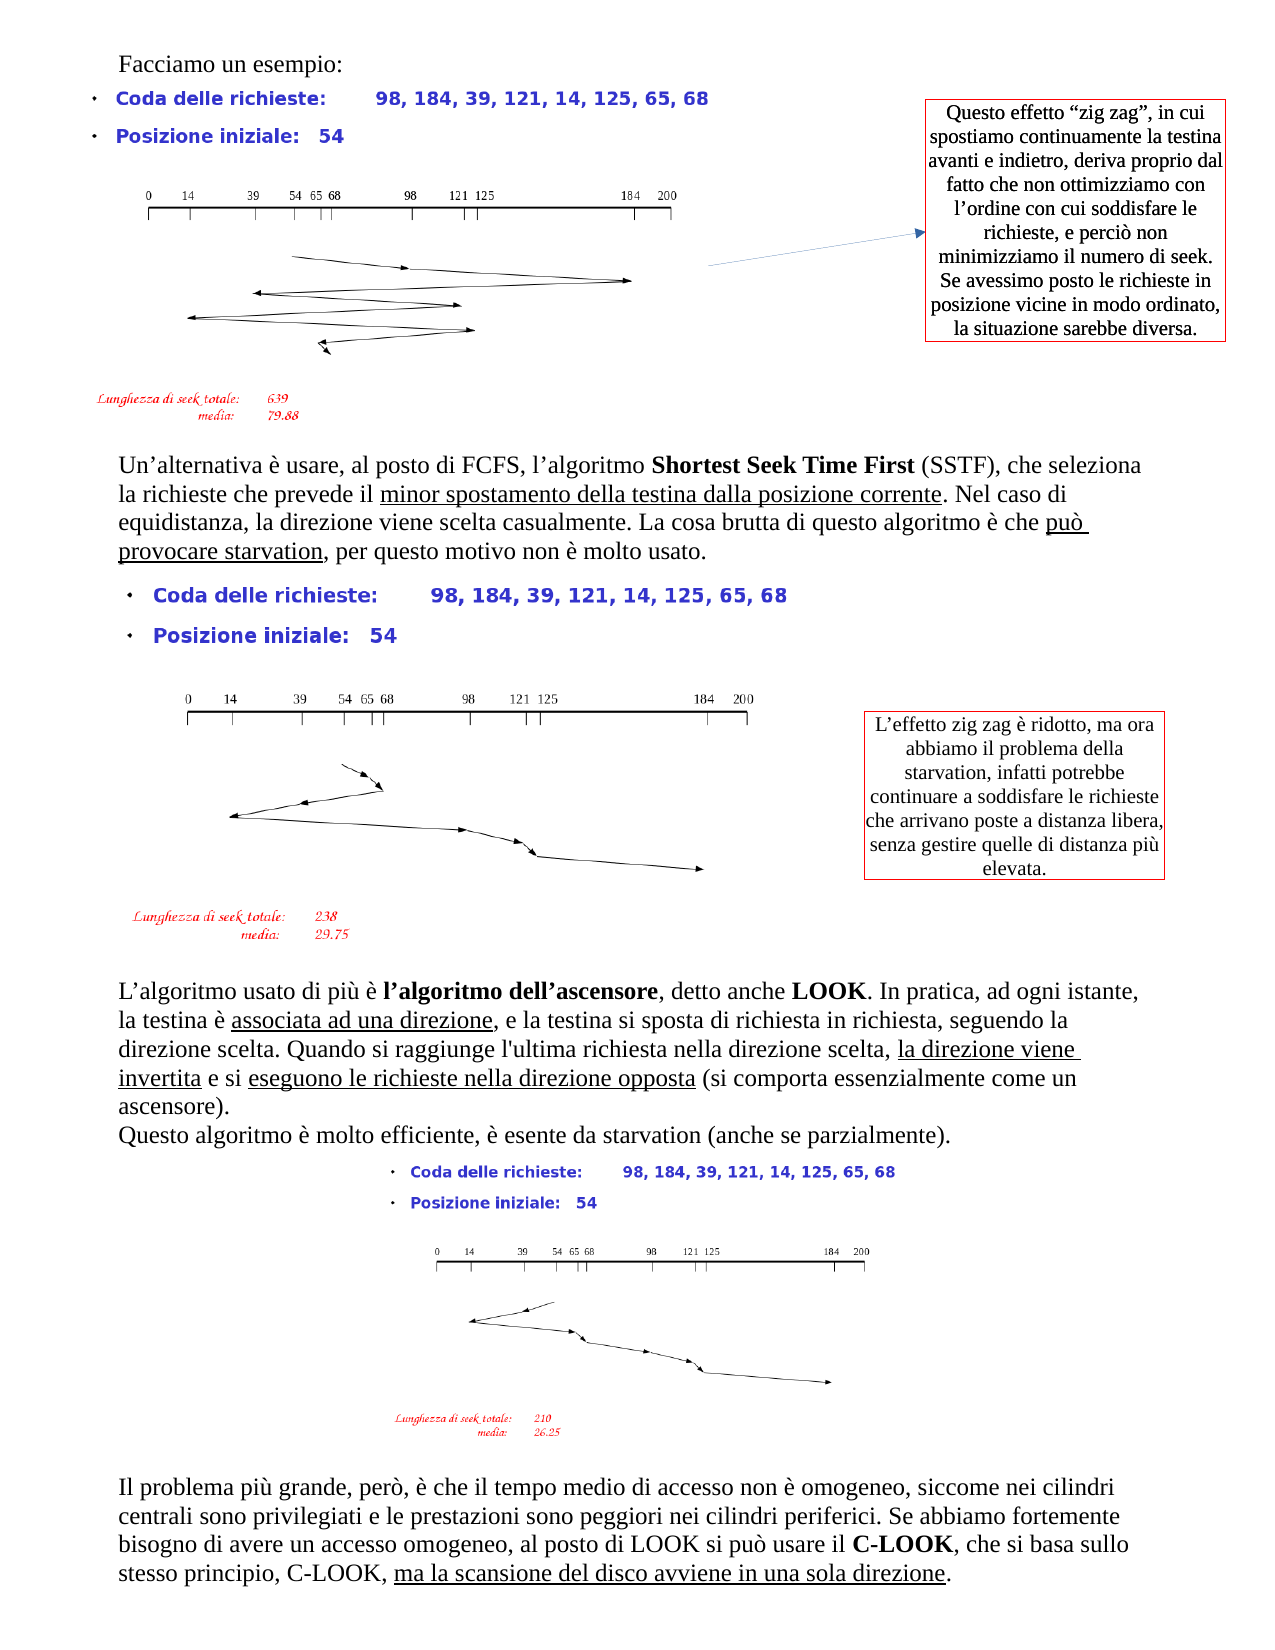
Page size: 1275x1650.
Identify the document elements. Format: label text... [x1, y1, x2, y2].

text Un’alternativa è usare, al posto di FCFS, l’algoritmo Shortest Seek Time First (SSTF), che seleziona la richieste che prevede il minor spostamento della testina dalla posizione corrente. Nel caso di equidistanza, la direzione viene scelta casualmente. La cosa brutta di questo algoritmo è che può provocare starvation, per questo motivo non è molto usato. [118, 450, 1157, 565]
text Facciamo un esempio: [118, 49, 1157, 78]
text L’algoritmo usato di più è l’algoritmo dell’ascensore, detto anche LOOK. In pratica, ad ogni istante, la testina è associata ad una direzione, e la testina si sposta di richiesta in richiesta, seguendo la direzione scelta. Quando si raggiunge l'ultima richiesta nella direzione scelta, la direzione viene invertita e si eseguono le richieste nella direzione opposta (si comporta essenzialmente come un ascensore). [118, 976, 1157, 1120]
picture [81, 88, 720, 422]
text Questo algoritmo è molto efficiente, è esente da starvation (anche se parzialmente). [118, 1120, 1157, 1149]
text Il problema più grande, però, è che il tempo medio di accesso non è omogeneo, siccome nei cilindri centrali sono privilegiati e le prestazioni sono peggiori nei cilindri periferici. Se abbiamo fortemente bisogno di avere un accesso omogeneo, al posto di LOOK si può usare il C-LOOK, che si basa sullo stesso principio, C-LOOK, ma la scansione del disco avviene in una sola direzione. [118, 1472, 1157, 1587]
picture [122, 579, 795, 948]
picture [381, 1164, 908, 1444]
